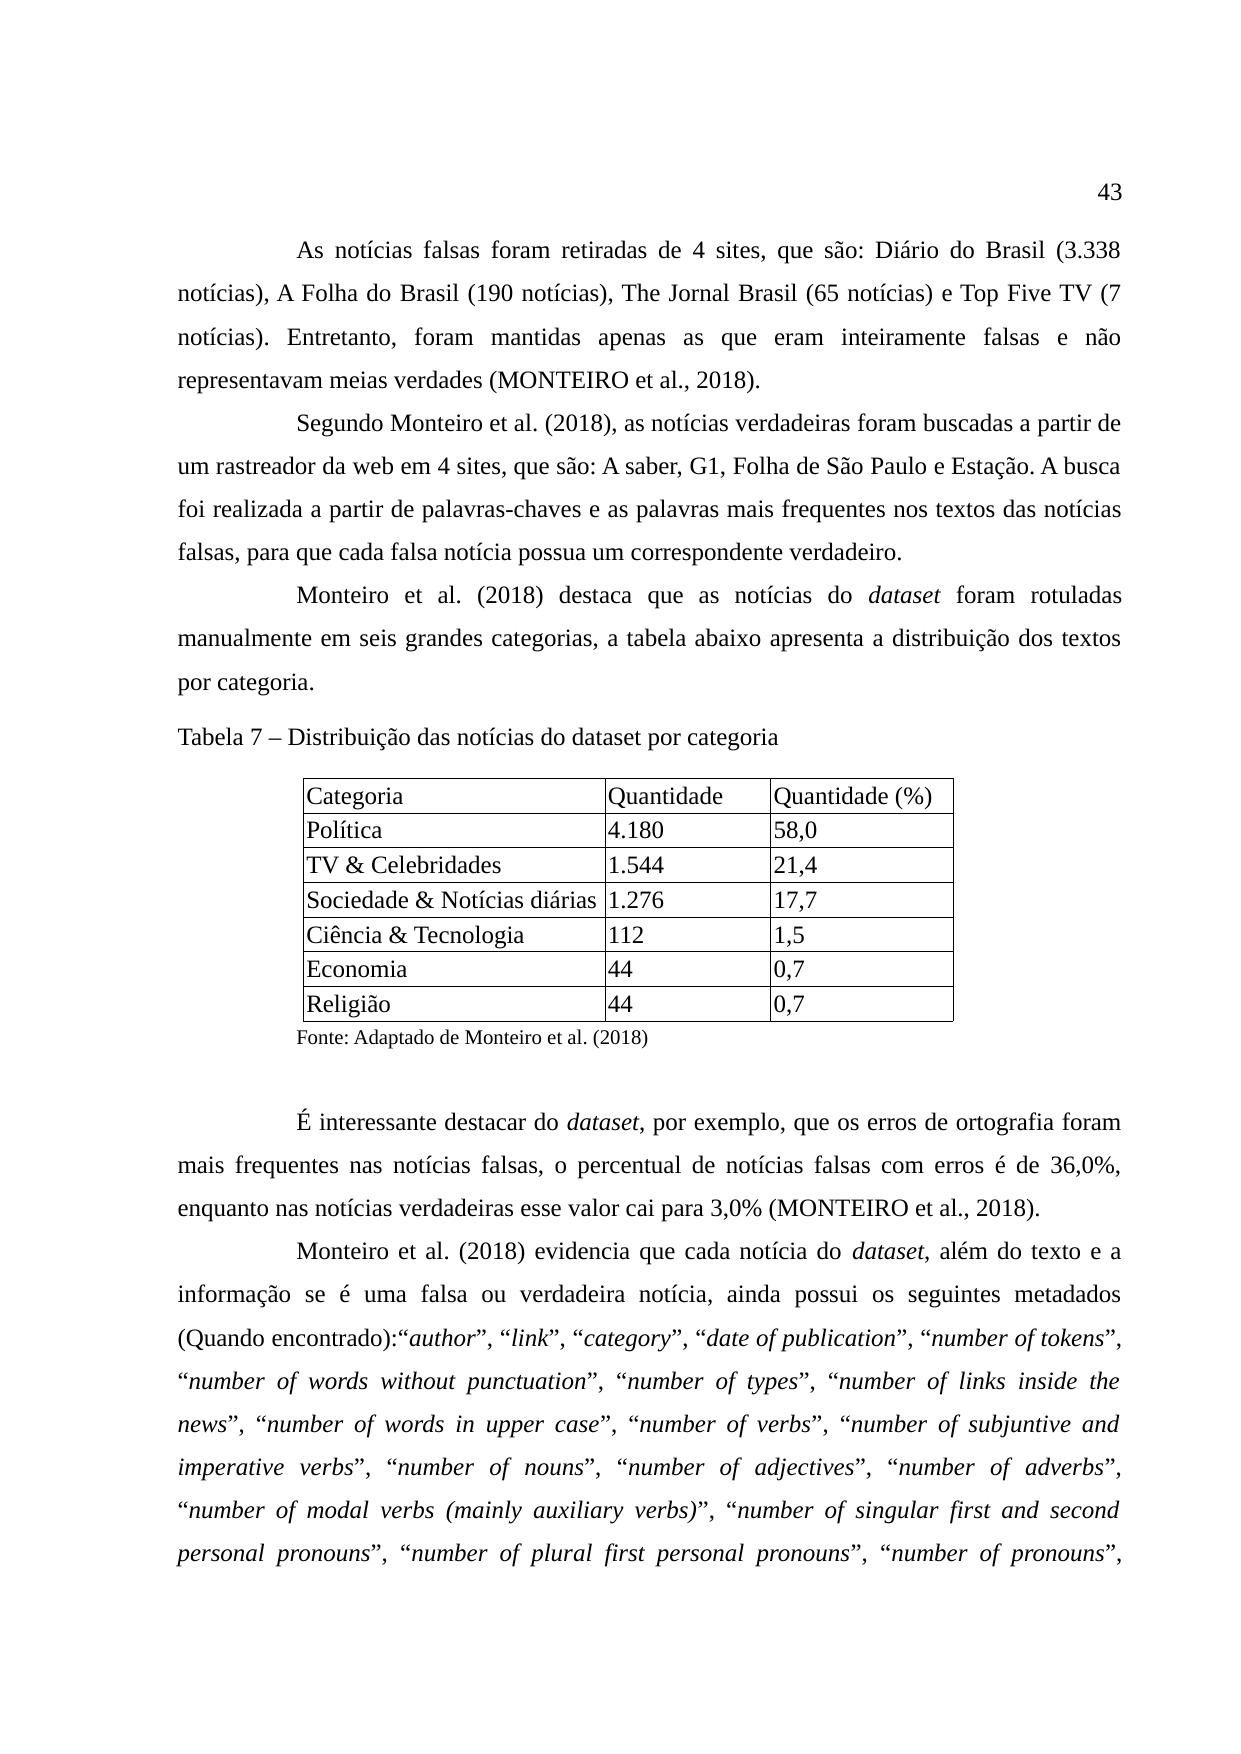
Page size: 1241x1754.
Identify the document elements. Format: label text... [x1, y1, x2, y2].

table_cell 17,7 [771, 883, 953, 917]
table_cell 1.544 [606, 848, 770, 882]
table_header Categoria [304, 779, 605, 813]
table_header Quantidade [606, 779, 770, 813]
table_cell 58,0 [771, 814, 953, 847]
text Fonte: Adaptado de Monteiro et al. (2018) [177, 1021, 1122, 1049]
table_cell Ciência & Tecnologia [304, 918, 605, 951]
table_cell 0,7 [771, 952, 953, 986]
table_cell 1,5 [771, 918, 953, 951]
table_cell 4.180 [606, 814, 770, 847]
table_cell Religião [304, 987, 605, 1021]
table_header Quantidade (%) [771, 779, 953, 813]
table_cell TV & Celebridades [304, 848, 605, 882]
text Tabela 7 – Distribuição das notícias do dataset por categoria [177, 722, 1122, 751]
table_cell 112 [606, 918, 770, 951]
text As notícias falsas foram retiradas de 4 sites, que são: Diário do Brasil (3.338 notícias), A Folha do Brasil (190 notícias), The Jornal Brasil (65 notícias) e Top Five TV (7 notícias). Entretanto, foram mantidas apenas as que eram inteiramente falsas e não representavam meias verdades (MONTEIRO et al., 2018). [177, 235, 1122, 393]
table_cell Política [304, 814, 605, 847]
table_cell Sociedade & Notícias diárias [304, 883, 605, 917]
table_cell 44 [606, 987, 770, 1021]
text É interessante destacar do dataset, por exemplo, que os erros de ortografia foram mais frequentes nas notícias falsas, o percentual de notícias falsas com erros é de 36,0%, enquanto nas notícias verdadeiras esse valor cai para 3,0% (MONTEIRO et al., 2018). [177, 1107, 1122, 1222]
table_cell 1.276 [606, 883, 770, 917]
table_cell Economia [304, 952, 605, 986]
table_cell 0,7 [771, 987, 953, 1021]
text Segundo Monteiro et al. (2018), as notícias verdadeiras foram buscadas a partir de um rastreador da web em 4 sites, que são: A saber, G1, Folha de São Paulo e Estação. A busca foi realizada a partir de palavras-chaves e as palavras mais frequentes nos textos das notícias falsas, para que cada falsa notícia possua um correspondente verdadeiro. [177, 408, 1122, 566]
text Monteiro et al. (2018) destaca que as notícias do dataset foram rotuladas manualmente em seis grandes categorias, a tabela abaixo apresenta a distribuição dos textos por categoria. [177, 580, 1122, 695]
table_cell 21,4 [771, 848, 953, 882]
table_cell 44 [606, 952, 770, 986]
text Monteiro et al. (2018) evidencia que cada notícia do dataset, além do texto e a informação se é uma falsa ou verdadeira notícia, ainda possui os seguintes metadados (Quando encontrado):“author”, “link”, “category”, “date of publication”, “number of tokens”, “number of words without punctuation”, “number of types”, “number of links inside the news”, “number of words in upper case”, “number of verbs”, “number of subjuntive and imperative verbs”, “number of nouns”, “number of adjectives”, “number of adverbs”, “number of modal verbs (mainly auxiliary verbs)”, “number of singular first and second personal pronouns”, “number of plural first personal pronouns”, “number of pronouns”, [177, 1236, 1122, 1567]
